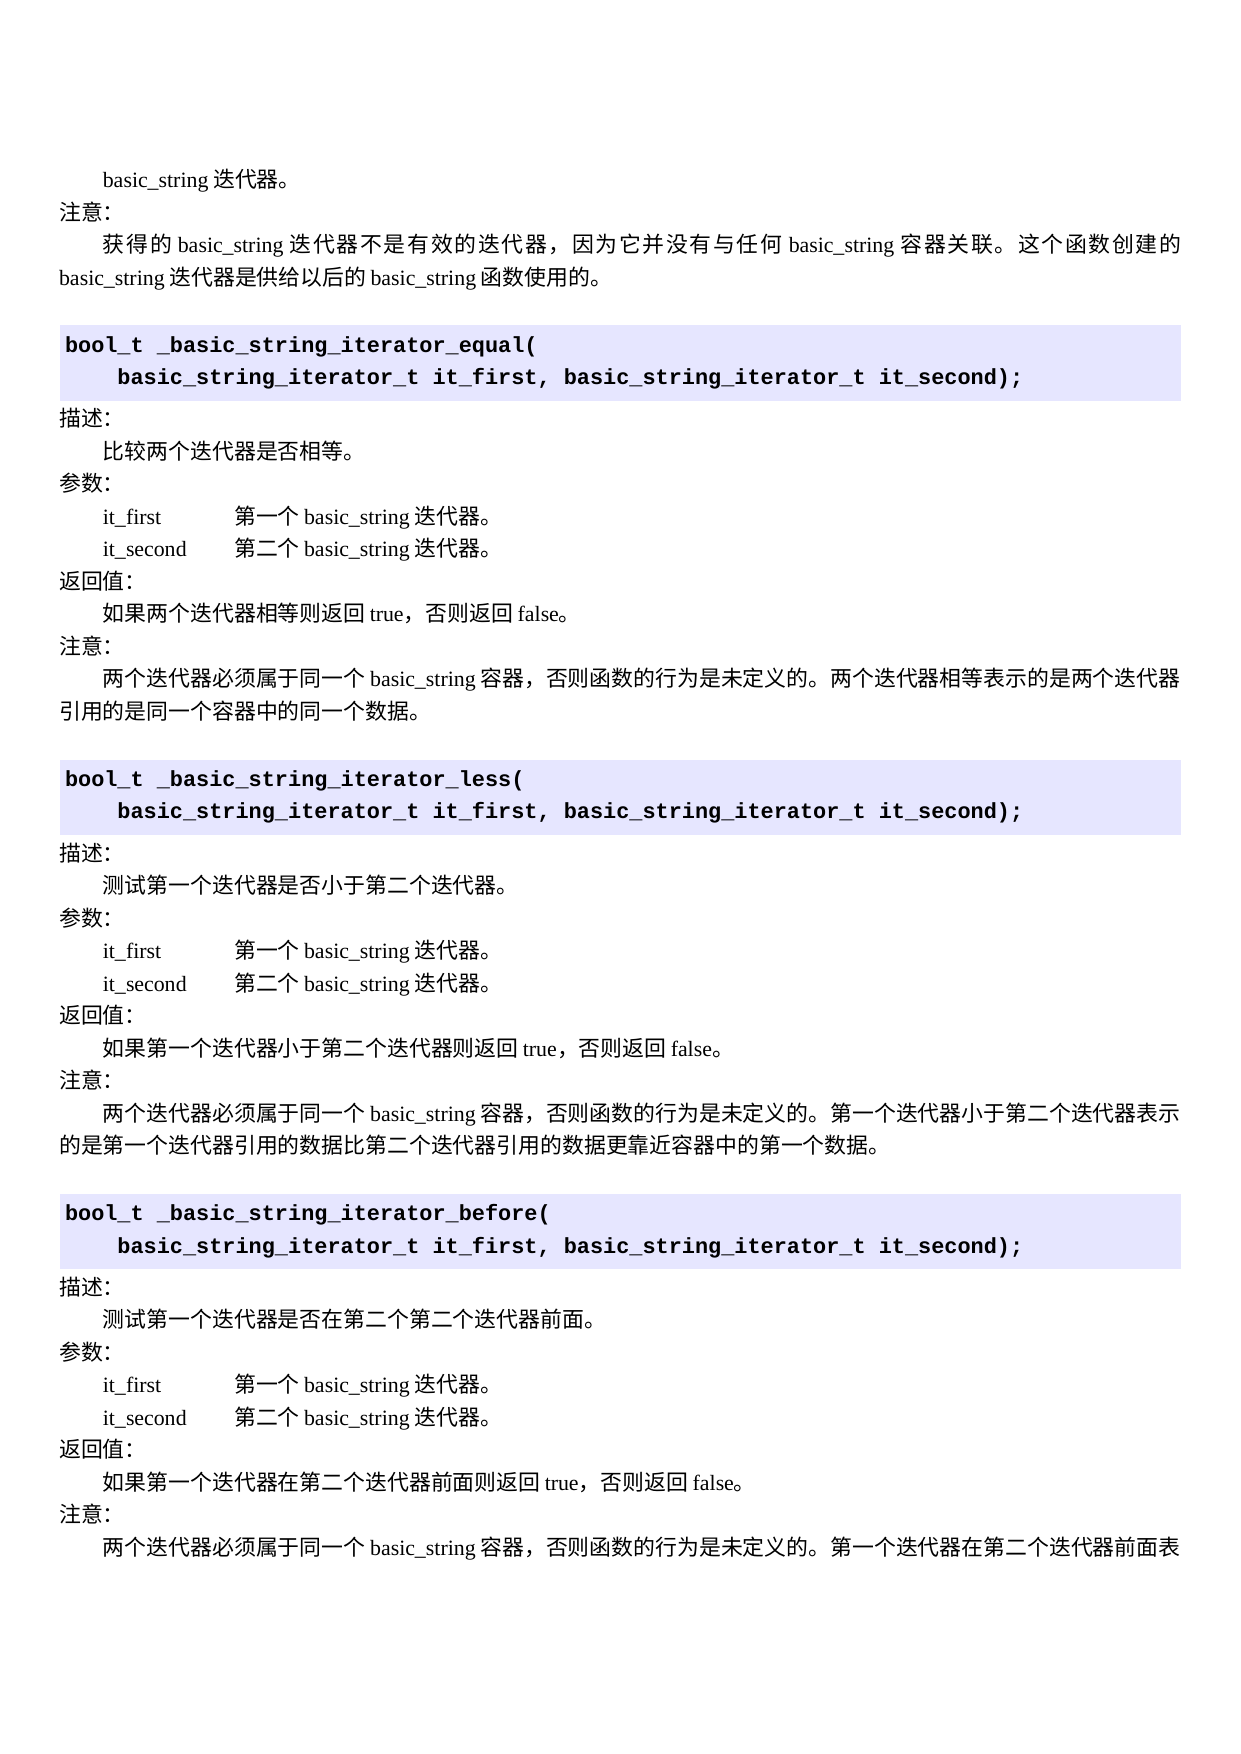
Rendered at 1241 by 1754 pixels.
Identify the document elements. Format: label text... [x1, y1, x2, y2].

text it_first 第一个basic_string迭代器。 [59, 498, 1181, 531]
text 返回值： [59, 998, 1181, 1030]
text 两个迭代器必须属于同一个basic_string容器，否则函数的行为是未定义的。两个迭代器相等表示的是两个迭代器引用的是同一个容器中的同一个数据。 [59, 661, 1181, 726]
text 参数： [59, 1334, 1181, 1367]
text 获得的basic_string迭代器不是有效的迭代器，因为它并没有与任何basic_string容器关联。这个函数创建的basic_string迭代器是供给以后的basic_string函数使用的。 [59, 227, 1181, 292]
text 测试第一个迭代器是否小于第二个迭代器。 [59, 868, 1181, 900]
text 注意： [59, 1497, 1181, 1529]
text 比较两个迭代器是否相等。 [59, 433, 1181, 466]
text it_first 第一个basic_string迭代器。 [59, 933, 1181, 965]
table_header bool_t _basic_string_iterator_less( basic_string_iterator_t it_first, basic_string_iterator_t it_second); [60, 760, 1181, 835]
text 两个迭代器必须属于同一个basic_string容器，否则函数的行为是未定义的。第一个迭代器在第二个迭代器前面表 [59, 1529, 1181, 1562]
text 如果第一个迭代器在第二个迭代器前面则返回true，否则返回false。 [59, 1464, 1181, 1497]
table_header bool_t _basic_string_iterator_before( basic_string_iterator_t it_first, basic_string_iterator_t it_second); [60, 1194, 1181, 1269]
text 参数： [59, 900, 1181, 933]
text it_first 第一个basic_string迭代器。 [59, 1367, 1181, 1399]
table_header bool_t _basic_string_iterator_equal( basic_string_iterator_t it_first, basic_string_iterator_t it_second); [60, 325, 1181, 401]
text 两个迭代器必须属于同一个basic_string容器，否则函数的行为是未定义的。第一个迭代器小于第二个迭代器表示的是第一个迭代器引用的数据比第二个迭代器引用的数据更靠近容器中的第一个数据。 [59, 1095, 1181, 1160]
text it_second 第二个basic_string迭代器。 [59, 965, 1181, 998]
text it_second 第二个basic_string迭代器。 [59, 531, 1181, 563]
text 描述： [59, 836, 1181, 868]
text 注意： [59, 628, 1181, 661]
text 返回值： [59, 1432, 1181, 1464]
text 注意： [59, 194, 1181, 227]
text 描述： [59, 402, 1181, 433]
text basic_string迭代器。 [59, 162, 1181, 194]
text 注意： [59, 1063, 1181, 1095]
text it_second 第二个basic_string迭代器。 [59, 1399, 1181, 1432]
text 返回值： [59, 563, 1181, 596]
text 测试第一个迭代器是否在第二个第二个迭代器前面。 [59, 1302, 1181, 1334]
text 描述： [59, 1270, 1181, 1302]
text 参数： [59, 466, 1181, 498]
text 如果第一个迭代器小于第二个迭代器则返回true，否则返回false。 [59, 1030, 1181, 1063]
text 如果两个迭代器相等则返回true，否则返回false。 [59, 596, 1181, 628]
